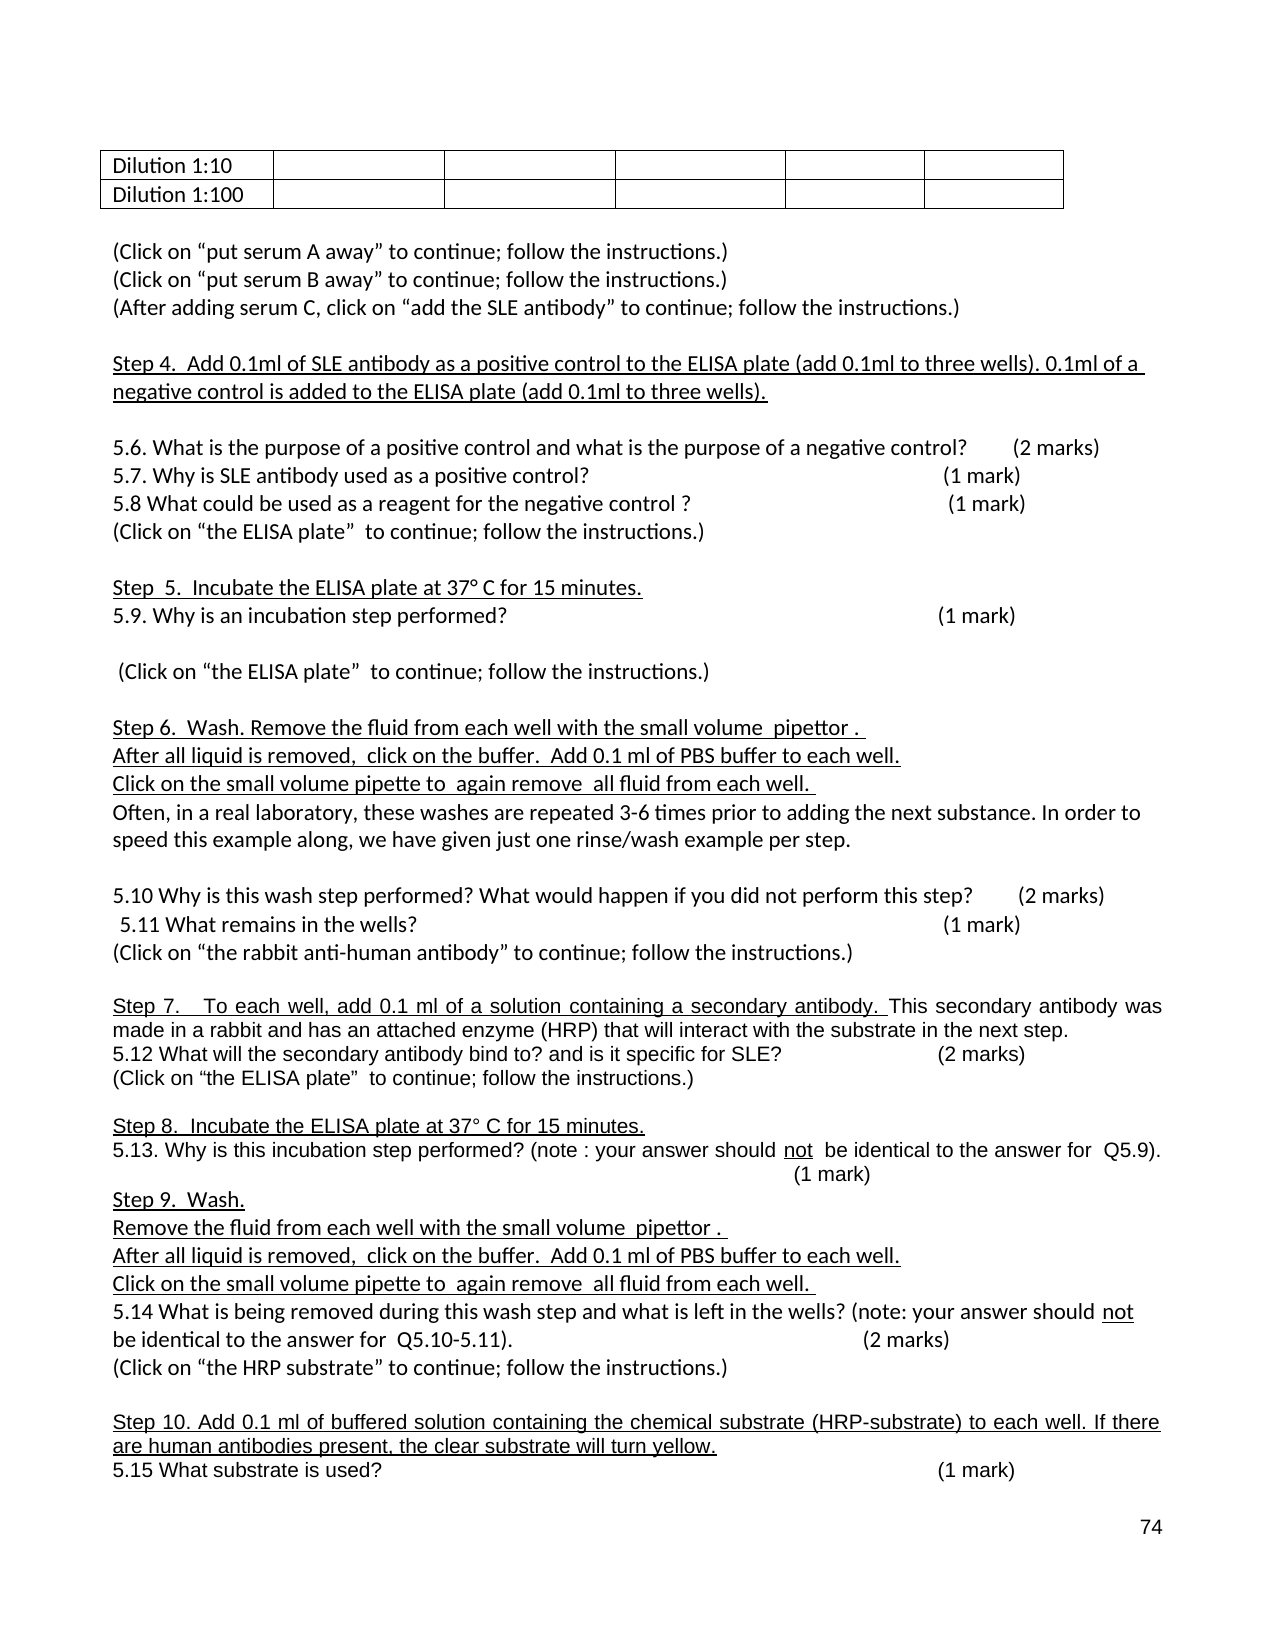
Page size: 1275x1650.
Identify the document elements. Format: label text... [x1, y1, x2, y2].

text 5.15 What substrate is used? (1 mark) [112, 1457, 1162, 1481]
text Remove the fluid from each well with the small volume pipettor . [112, 1213, 1162, 1241]
text Step 10. Add 0.1 ml of buffered solution containing the chemical substrate (HRP-substrate) to each well. If there are human antibodies present, the clear substrate will turn yellow. [112, 1409, 1162, 1457]
text (Click on “the ELISA plate” to continue; follow the instructions.) [112, 1066, 1162, 1089]
table_cell [616, 151, 785, 179]
table_cell [274, 180, 444, 208]
table_cell [445, 151, 615, 179]
text Often, in a real laboratory, these washes are repeated 3-6 times prior to adding the next substance. In order to speed this example along, we have given just one rinse/wash example per step. [112, 798, 1162, 854]
table_cell [616, 180, 785, 208]
text (Click on “put serum B away” to continue; follow the instructions.) [112, 265, 1162, 293]
text Step 7. To each well, add 0.1 ml of a solution containing a secondary antibody. This secondary antibody was made in a rabbit and has an attached enzyme (HRP) that will interact with the substrate in the next step. [112, 994, 1162, 1042]
text (After adding serum C, click on “add the SLE antibody” to continue; follow the instructions.) [112, 293, 1162, 321]
text Step 5. Incubate the ELISA plate at 37° C for 15 minutes. [112, 573, 1162, 601]
text Step 8. Incubate the ELISA plate at 37° C for 15 minutes. [112, 1113, 1162, 1137]
text (Click on “the HRP substrate” to continue; follow the instructions.) [112, 1353, 1162, 1382]
table_cell Dilution 1:100 [101, 180, 273, 208]
table_cell Dilution 1:10 [101, 151, 273, 179]
text After all liquid is removed, click on the buffer. Add 0.1 ml of PBS buffer to each well. [112, 742, 1162, 769]
text Click on the small volume pipette to again remove all fluid from each well. [112, 769, 1162, 798]
table_cell [925, 180, 1063, 208]
text 5.7. Why is SLE antibody used as a positive control? (1 mark) [112, 461, 1162, 489]
text Click on the small volume pipette to again remove all fluid from each well. [112, 1269, 1162, 1297]
text 5.8 What could be used as a reagent for the negative control ? (1 mark) [112, 489, 1162, 517]
table_cell [445, 180, 615, 208]
text 5.9. Why is an incubation step performed? (1 mark) [112, 601, 1162, 629]
text 5.14 What is being removed during this wash step and what is left in the wells? (note: your answer should not be identical to the answer for Q5.10-5.11). (2 marks) [112, 1297, 1162, 1353]
table_cell [925, 151, 1063, 179]
text Step 4. Add 0.1ml of SLE antibody as a positive control to the ELISA plate (add 0.1ml to three wells). 0.1ml of a negative control is added to the ELISA plate (add 0.1ml to three wells). [112, 349, 1162, 405]
text 5.10 Why is this wash step performed? What would happen if you did not perform this step? (2 marks) [112, 882, 1162, 910]
table_cell [786, 180, 924, 208]
table_cell [274, 151, 444, 179]
text (Click on “the rabbit anti-human antibody” to continue; follow the instructions.) [112, 938, 1162, 966]
text (Click on “put serum A away” to continue; follow the instructions.) [112, 237, 1162, 265]
text Step 6. Wash. Remove the fluid from each well with the small volume pipettor . [112, 713, 1162, 742]
text 5.12 What will the secondary antibody bind to? and is it specific for SLE? (2 marks) [112, 1042, 1162, 1066]
text After all liquid is removed, click on the buffer. Add 0.1 ml of PBS buffer to each well. [112, 1241, 1162, 1269]
table_cell [786, 151, 924, 179]
text Step 9. Wash. [112, 1185, 1162, 1213]
text (Click on “the ELISA plate” to continue; follow the instructions.) [112, 657, 1162, 686]
text (Click on “the ELISA plate” to continue; follow the instructions.) [112, 517, 1162, 545]
text 5.6. What is the purpose of a positive control and what is the purpose of a negative control? (2 marks) [112, 433, 1162, 461]
text 5.13. Why is this incubation step performed? (note : your answer should not be identical to the answer for Q5.9). (1 mark) [112, 1137, 1162, 1185]
text 5.11 What remains in the wells? (1 mark) [119, 910, 1162, 938]
